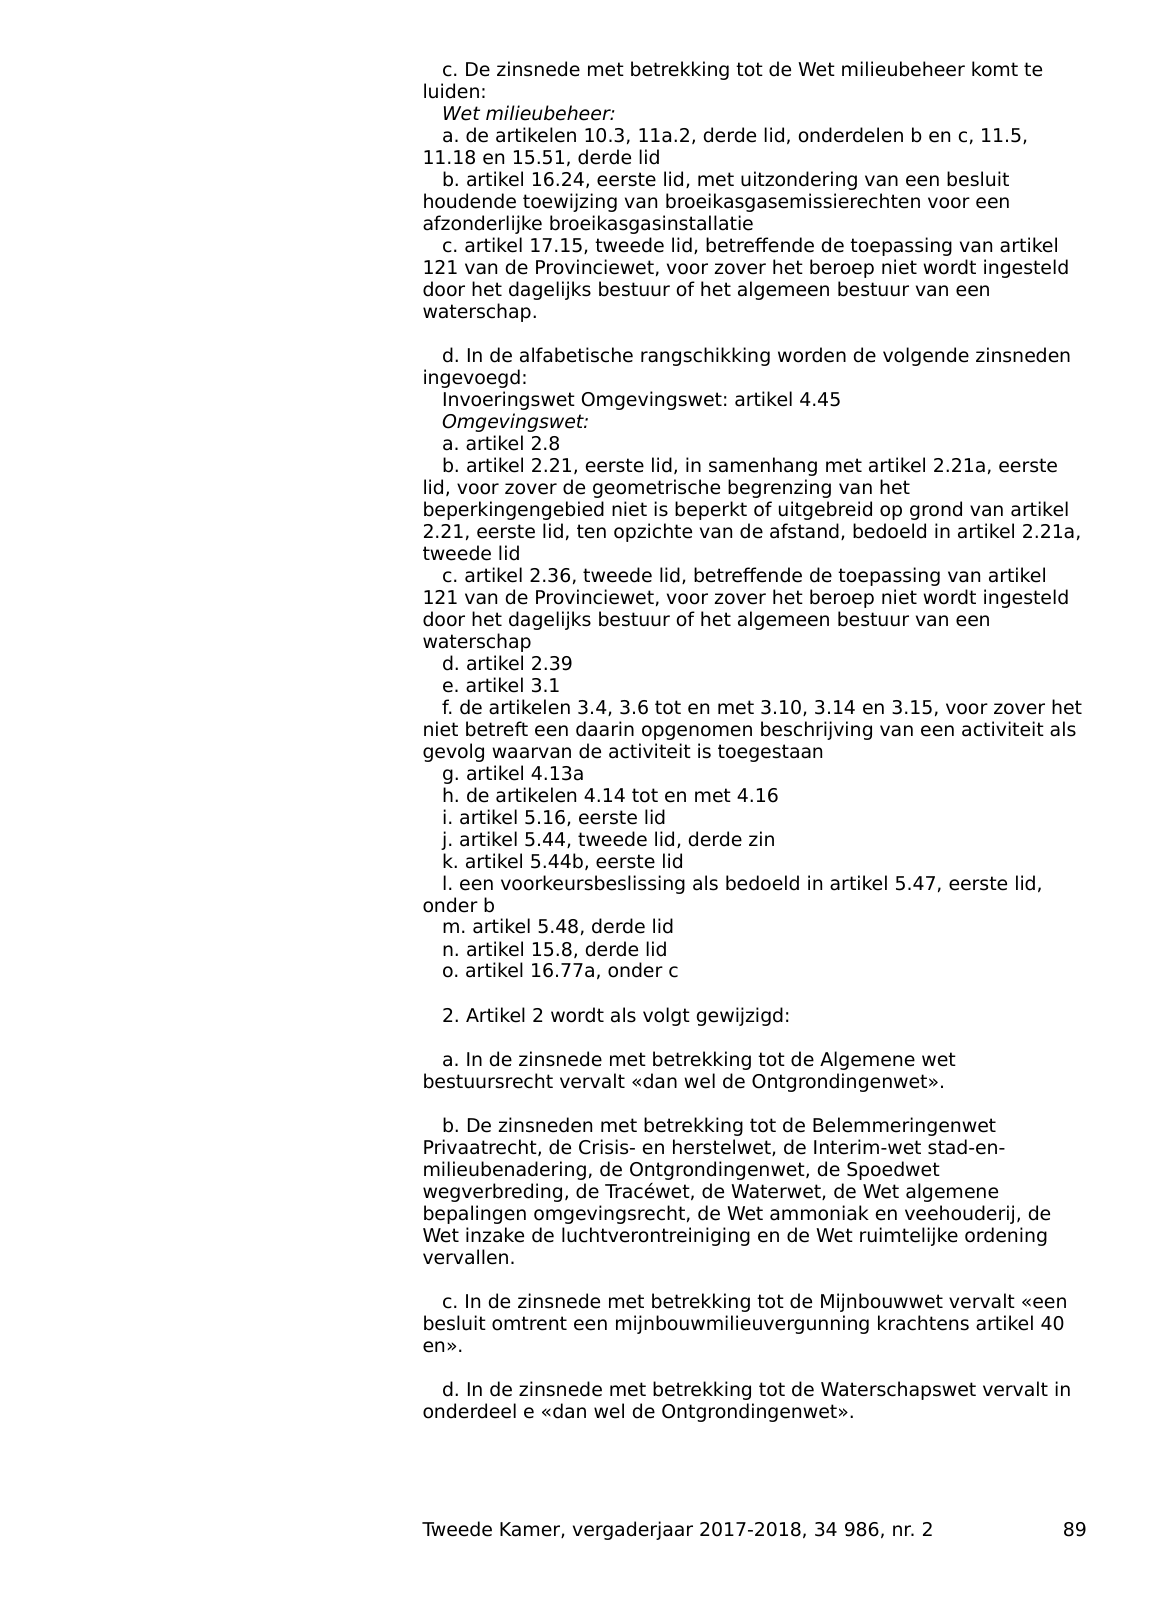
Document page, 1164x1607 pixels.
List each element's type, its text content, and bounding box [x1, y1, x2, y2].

text b. artikel 16.24, eerste lid, met uitzondering van een besluit houdende toewijzing van broeikasgasemissierechten voor een afzonderlijke broeikasgasinstallatie [422, 169, 1087, 235]
text g. artikel 4.13a [422, 763, 1087, 784]
text a. de artikelen 10.3, 11a.2, derde lid, onderdelen b en c, 11.5, 11.18 en 15.51, derde lid [422, 125, 1087, 169]
text Omgevingswet: [422, 411, 1087, 433]
text f. de artikelen 3.4, 3.6 tot en met 3.10, 3.14 en 3.15, voor zover het niet betreft een daarin opgenomen beschrijving van een activiteit als gevolg waarvan de activiteit is toegestaan [422, 697, 1087, 763]
text 2. Artikel 2 wordt als volgt gewijzigd: [422, 1004, 1087, 1027]
text a. In de zinsnede met betrekking tot de Algemene wet bestuursrecht vervalt «dan wel de Ontgrondingenwet». [422, 1049, 1087, 1093]
text c. artikel 2.36, tweede lid, betreffende de toepassing van artikel 121 van de Provinciewet, voor zover het beroep niet wordt ingesteld door het dagelijks bestuur of het algemeen bestuur van een waterschap [422, 565, 1087, 653]
text c. In de zinsnede met betrekking tot de Mijnbouwwet vervalt «een besluit omtrent een mijnbouwmilieuvergunning krachtens artikel 40 en». [422, 1291, 1087, 1357]
text d. In de zinsnede met betrekking tot de Waterschapswet vervalt in onderdeel e «dan wel de Ontgrondingenwet». [422, 1379, 1087, 1423]
text i. artikel 5.16, eerste lid [422, 807, 1087, 828]
text b. De zinsneden met betrekking tot de Belemmeringenwet Privaatrecht, de Crisis- en herstelwet, de Interim-wet stad-en-milieubenadering, de Ontgrondingenwet, de Spoedwet wegverbreding, de Tracéwet, de Waterwet, de Wet algemene bepalingen omgevingsrecht, de Wet ammoniak en veehouderij, de Wet inzake de luchtverontreiniging en de Wet ruimtelijke ordening vervallen. [422, 1115, 1087, 1269]
text d. artikel 2.39 [422, 653, 1087, 675]
text e. artikel 3.1 [422, 675, 1087, 697]
text o. artikel 16.77a, onder c [422, 960, 1087, 982]
text k. artikel 5.44b, eerste lid [422, 851, 1087, 872]
text n. artikel 15.8, derde lid [422, 938, 1087, 960]
text h. de artikelen 4.14 tot en met 4.16 [422, 784, 1087, 807]
text Invoeringswet Omgevingswet: artikel 4.45 [422, 389, 1087, 411]
text b. artikel 2.21, eerste lid, in samenhang met artikel 2.21a, eerste lid, voor zover de geometrische begrenzing van het beperkingengebied niet is beperkt of uitgebreid op grond van artikel 2.21, eerste lid, ten opzichte van de afstand, bedoeld in artikel 2.21a, tweede lid [422, 455, 1087, 565]
text c. De zinsnede met betrekking tot de Wet milieubeheer komt te luiden: [422, 59, 1087, 103]
text l. een voorkeursbeslissing als bedoeld in artikel 5.47, eerste lid, onder b [422, 872, 1087, 916]
text Wet milieubeheer: [422, 103, 1087, 125]
text j. artikel 5.44, tweede lid, derde zin [422, 828, 1087, 851]
text c. artikel 17.15, tweede lid, betreffende de toepassing van artikel 121 van de Provinciewet, voor zover het beroep niet wordt ingesteld door het dagelijks bestuur of het algemeen bestuur van een waterschap. [422, 235, 1087, 323]
text m. artikel 5.48, derde lid [422, 916, 1087, 938]
text d. In de alfabetische rangschikking worden de volgende zinsneden ingevoegd: [422, 345, 1087, 389]
text a. artikel 2.8 [422, 433, 1087, 455]
